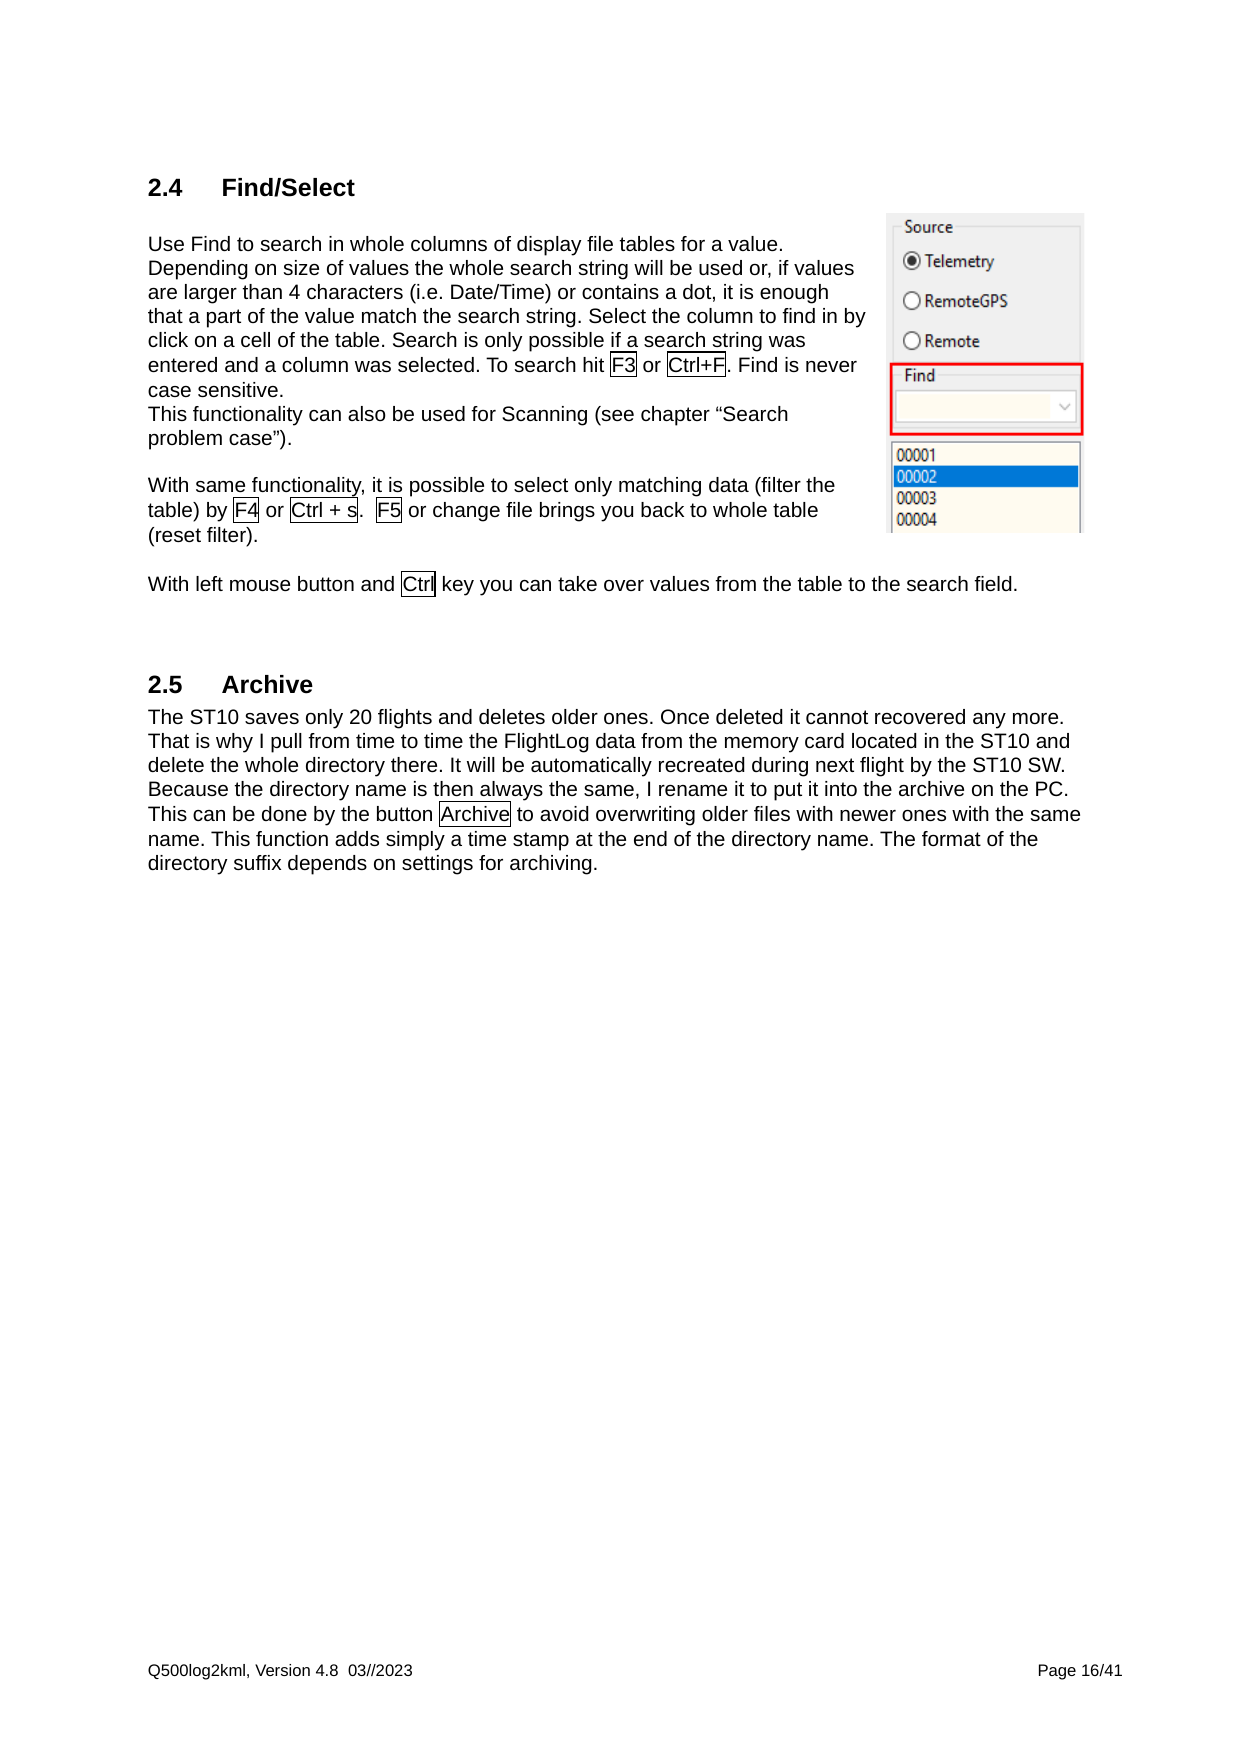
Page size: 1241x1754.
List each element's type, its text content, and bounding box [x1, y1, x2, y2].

text key you can take over values from the table to the search field. [436, 571, 1093, 597]
text Ctrl [402, 572, 434, 596]
subtitle Find/Select [148, 173, 1093, 201]
text Use Find to search in whole columns of display file tables for a value. Depending on size of values the whole search string will be used or, if values are larger than 4 characters (i.e. Date/Time) or contains a dot, it is enough that a part of the value match the search string. Select the column to find in by click on a cell of the table. Search is only possible if a search string was entered and a column was selected. To search hit F3 or Ctrl+F. Find is never case sensitive. [148, 232, 886, 401]
subtitle Archive [148, 670, 1093, 699]
picture [886, 213, 1085, 533]
text This functionality can also be used for Scanning (see chapter “Search problem case”). [148, 401, 886, 449]
text With left mouse button and [148, 571, 401, 597]
text The ST10 saves only 20 flights and deletes older ones. Once deleted it cannot recovered any more. That is why I pull from time to time the FlightLog data from the memory card located in the ST10 and delete the whole directory there. It will be automatically recreated during next flight by the ST10 SW. Because the directory name is then always the same, I rename it to put it into the archive on the PC. This can be done by the button Archive to avoid overwriting older files with newer ones with the same name. This function adds simply a time stamp at the end of the directory name. The format of the directory suffix depends on settings for archiving. [148, 705, 1093, 875]
text With same functionality, it is possible to select only matching data (filter the table) by F4 or Ctrl + s. F5 or change file brings you back to whole table (reset filter). [148, 473, 1093, 547]
